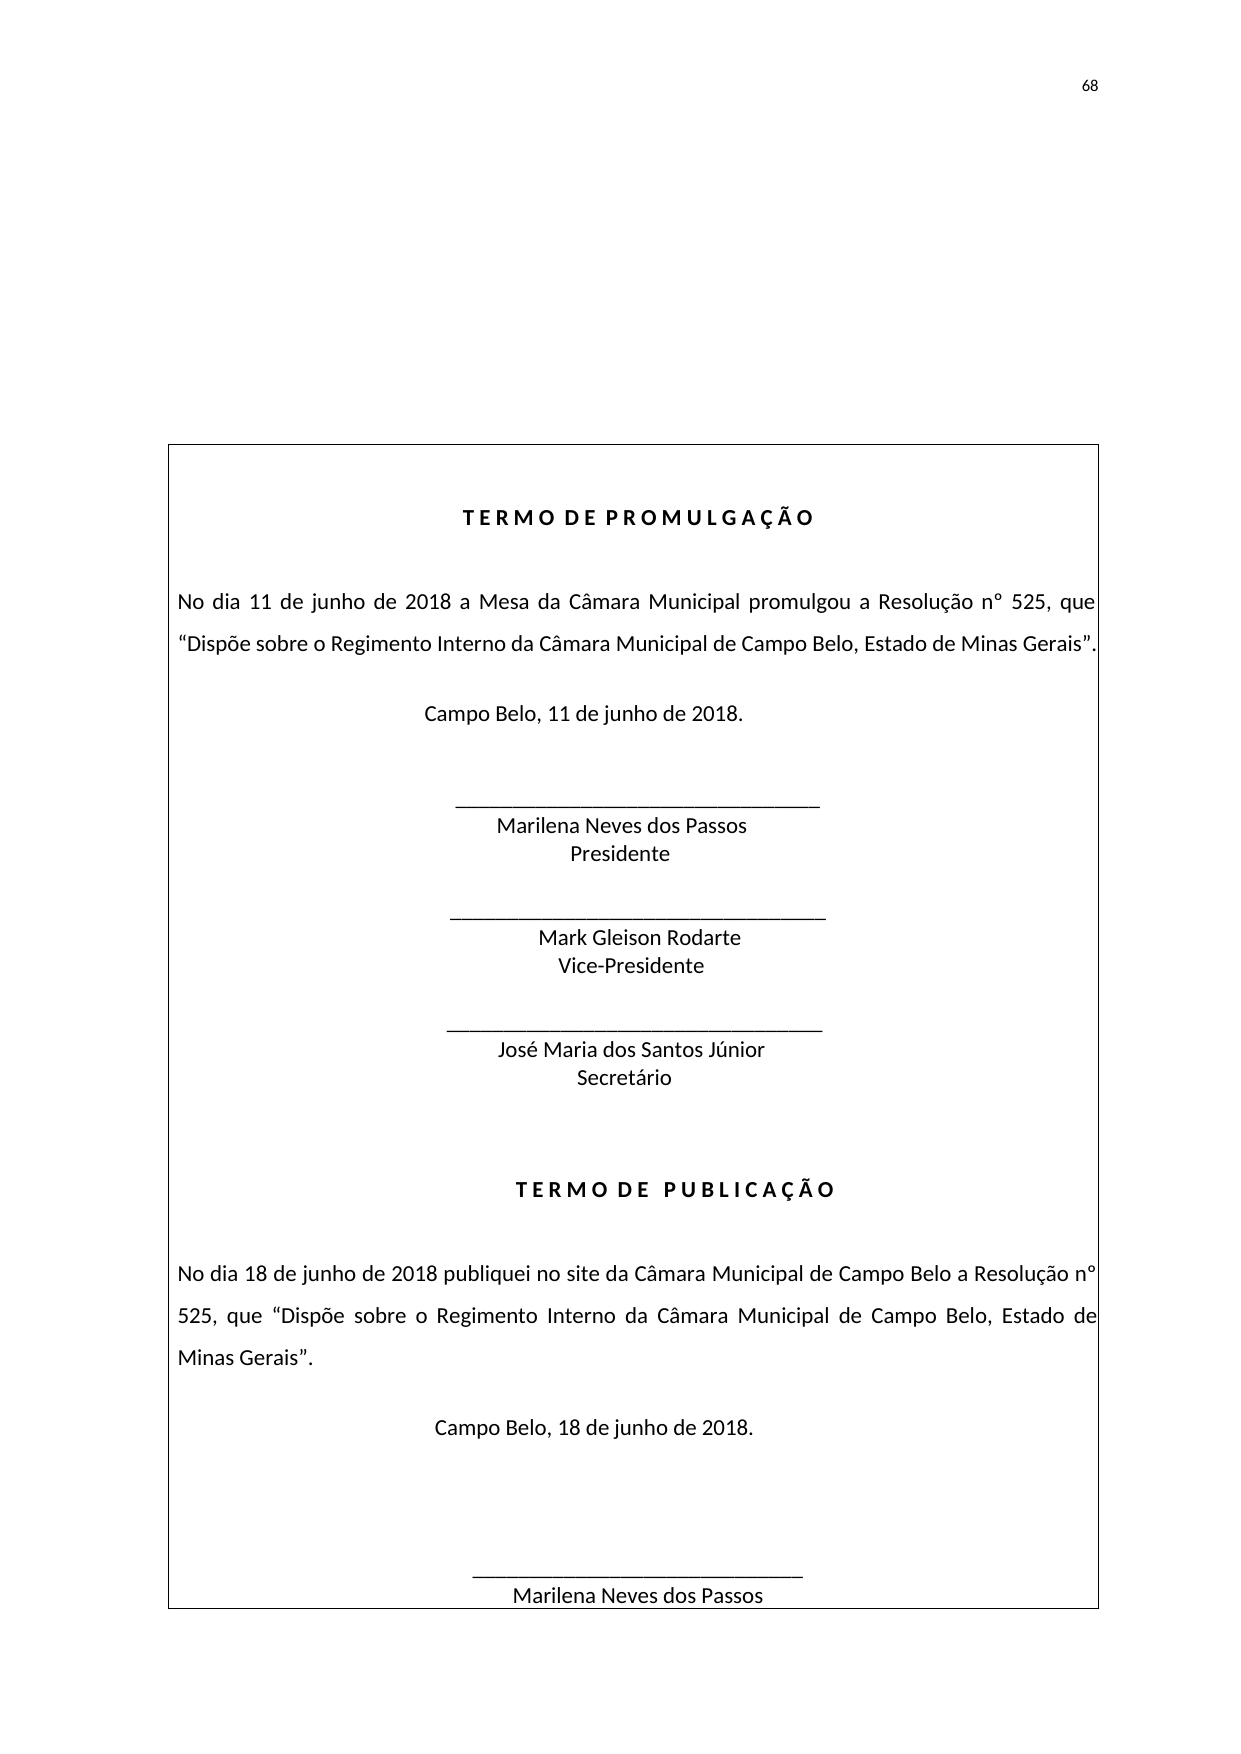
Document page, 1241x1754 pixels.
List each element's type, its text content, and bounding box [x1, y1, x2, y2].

text Presidente [169, 836, 1098, 867]
text _____________________________ [169, 1550, 1098, 1578]
text Vice-Presidente [169, 948, 1098, 979]
text No dia 11 de junho de 2018 a Mesa da Câmara Municipal promulgou a Resolução nº 525, que “Dispõe sobre o Regimento Interno da Câmara Municipal de Campo Belo, Estado de Minas Gerais”. [169, 584, 1098, 657]
text ________________________________ [169, 780, 1098, 808]
text Mark Gleison Rodarte [169, 920, 1098, 948]
text Campo Belo, 18 de junho de 2018. [169, 1410, 1098, 1441]
text _________________________________ [169, 892, 1098, 920]
text Marilena Neves dos Passos [169, 1578, 1098, 1608]
text No dia 18 de junho de 2018 publiquei no site da Câmara Municipal de Campo Belo a Resolução nº 525, que “Dispõe sobre o Regimento Interno da Câmara Municipal de Campo Belo, Estado de Minas Gerais”. [169, 1256, 1098, 1371]
text José Maria dos Santos Júnior [169, 1032, 1098, 1060]
text _________________________________ [169, 1004, 1098, 1032]
text Marilena Neves dos Passos [169, 808, 1098, 836]
text Campo Belo, 11 de junho de 2018. [169, 696, 1098, 727]
text T E R M O D E P R O M U L G A Ç Ã O [169, 500, 1098, 531]
text Secretário [169, 1060, 1098, 1091]
text T E R M O D E P U B L I C A Ç Ã O [169, 1172, 1098, 1203]
